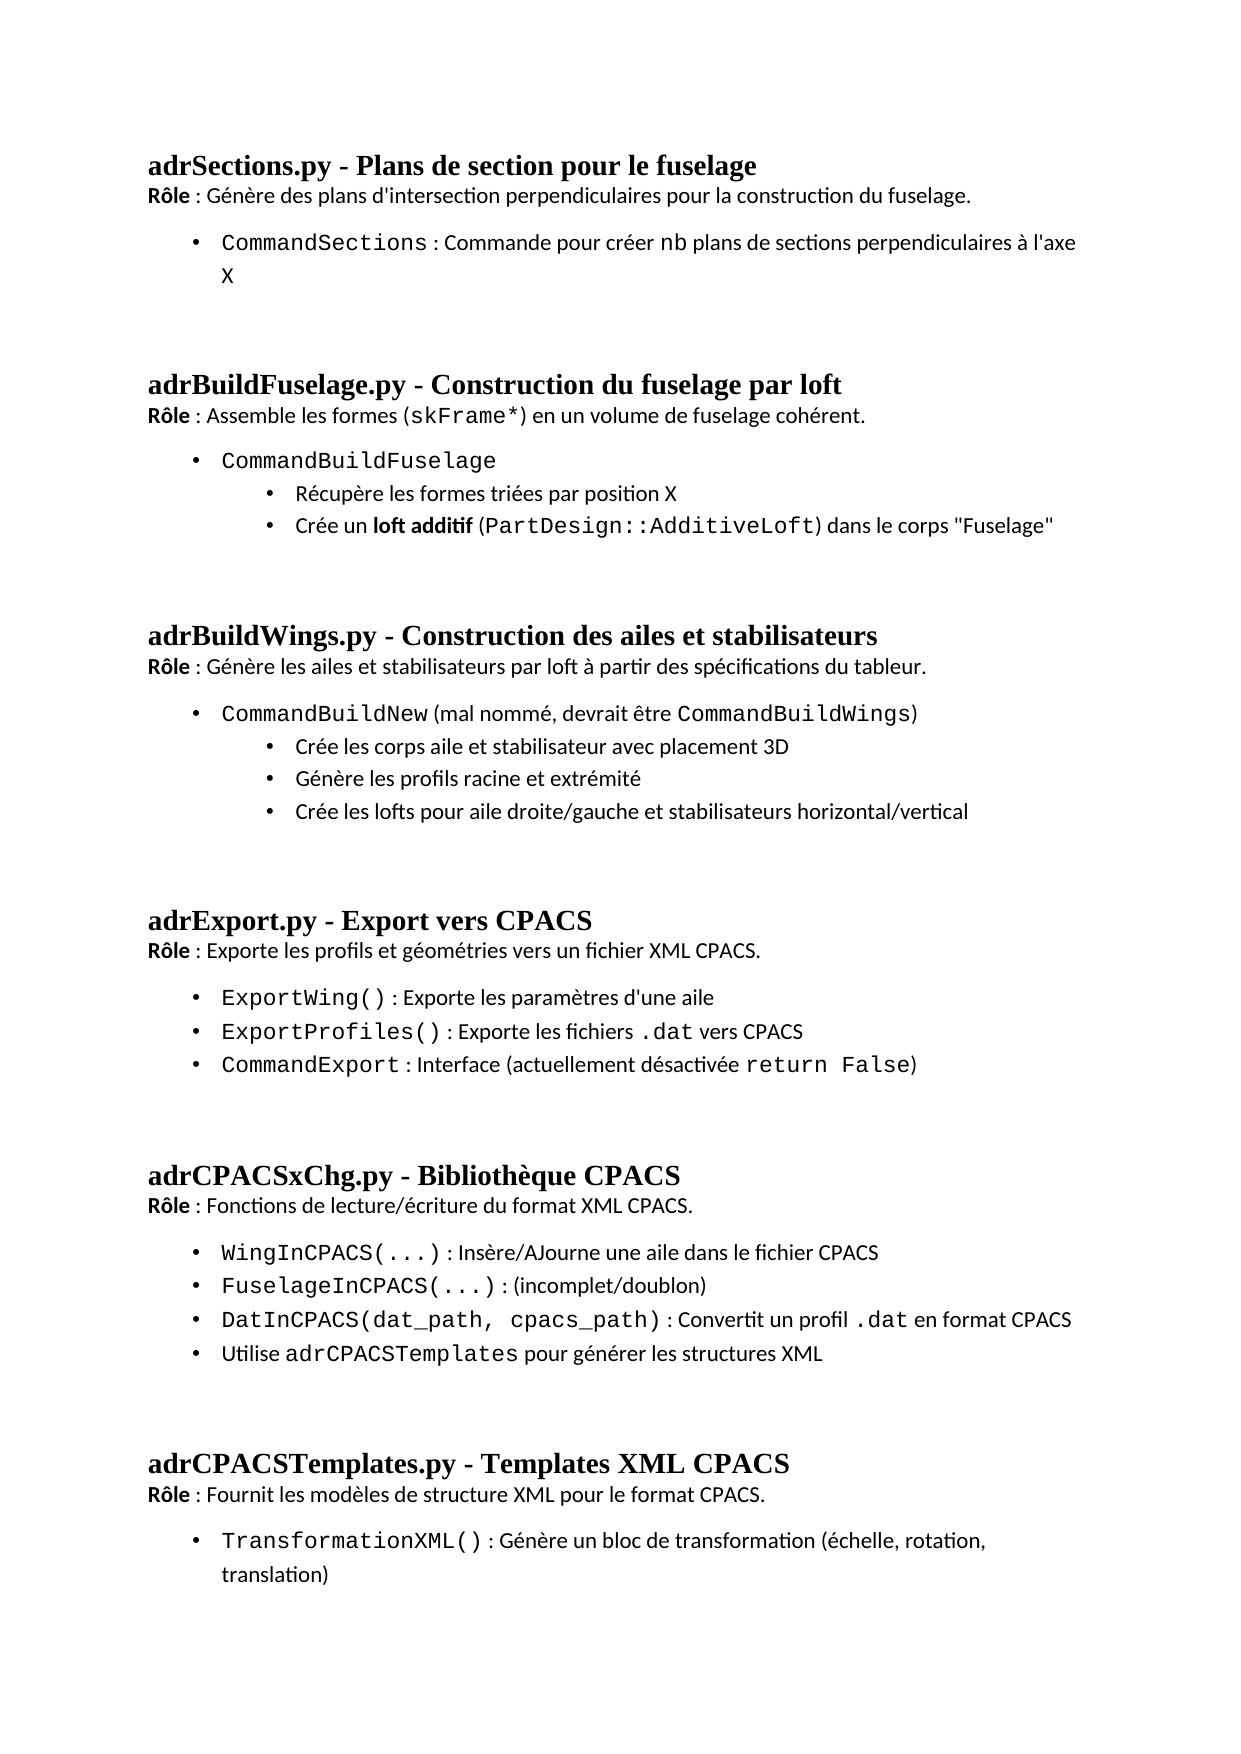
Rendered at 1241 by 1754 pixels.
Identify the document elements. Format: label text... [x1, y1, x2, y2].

list TransformationXML() : Génère un bloc de transformation (échelle, rotation, translation) [192, 1527, 1093, 1588]
list Récupère les formes triées par position X [266, 479, 1093, 507]
text Rôle : Génère des plans d'intersection perpendiculaires pour la construction du fuselage. [148, 181, 1093, 209]
text Rôle : Génère les ailes et stabilisateurs par loft à partir des spécifications du tableur. [148, 652, 1093, 680]
list WingInCPACS(...) : Insère/AJourne une aile dans le fichier CPACS [192, 1238, 1093, 1267]
text Rôle : Exporte les profils et géométries vers un fichier XML CPACS. [148, 936, 1093, 964]
list Crée les lofts pour aile droite/gauche et stabilisateurs horizontal/vertical [266, 797, 1093, 825]
list CommandBuildNew (mal nommé, devrait être CommandBuildWings) [192, 699, 1093, 728]
subtitle adrBuildWings.py - Construction des ailes et stabilisateurs [148, 618, 1093, 652]
list Génère les profils racine et extrémité [266, 764, 1093, 793]
subtitle adrCPACSTemplates.py - Templates XML CPACS [148, 1446, 1093, 1480]
list Utilise adrCPACSTemplates pour générer les structures XML [192, 1339, 1093, 1368]
list CommandSections : Commande pour créer nb plans de sections perpendiculaires à l'axe X [192, 228, 1093, 289]
subtitle adrBuildFuselage.py - Construction du fuselage par loft [148, 367, 1093, 401]
text Rôle : Fonctions de lecture/écriture du format XML CPACS. [148, 1191, 1093, 1219]
list CommandBuildFuselage [192, 449, 1093, 475]
list FuselageInCPACS(...) : (incomplet/doublon) [192, 1272, 1093, 1301]
list DatInCPACS(dat_path, cpacs_path) : Convertit un profil .dat en format CPACS [192, 1305, 1093, 1334]
text Rôle : Assemble les formes (skFrame*) en un volume de fuselage cohérent. [148, 401, 1093, 430]
list Crée un loft additif (PartDesign::AdditiveLoft) dans le corps "Fuselage" [266, 511, 1093, 540]
subtitle adrSections.py - Plans de section pour le fuselage [148, 148, 1093, 181]
text Rôle : Fournit les modèles de structure XML pour le format CPACS. [148, 1480, 1093, 1508]
subtitle adrExport.py - Export vers CPACS [148, 903, 1093, 936]
list ExportWing() : Exporte les paramètres d'une aile [192, 983, 1093, 1012]
list Crée les corps aile et stabilisateur avec placement 3D [266, 732, 1093, 760]
list ExportProfiles() : Exporte les fichiers .dat vers CPACS [192, 1017, 1093, 1046]
list CommandExport : Interface (actuellement désactivée return False) [192, 1050, 1093, 1079]
subtitle adrCPACSxChg.py - Bibliothèque CPACS [148, 1158, 1093, 1191]
